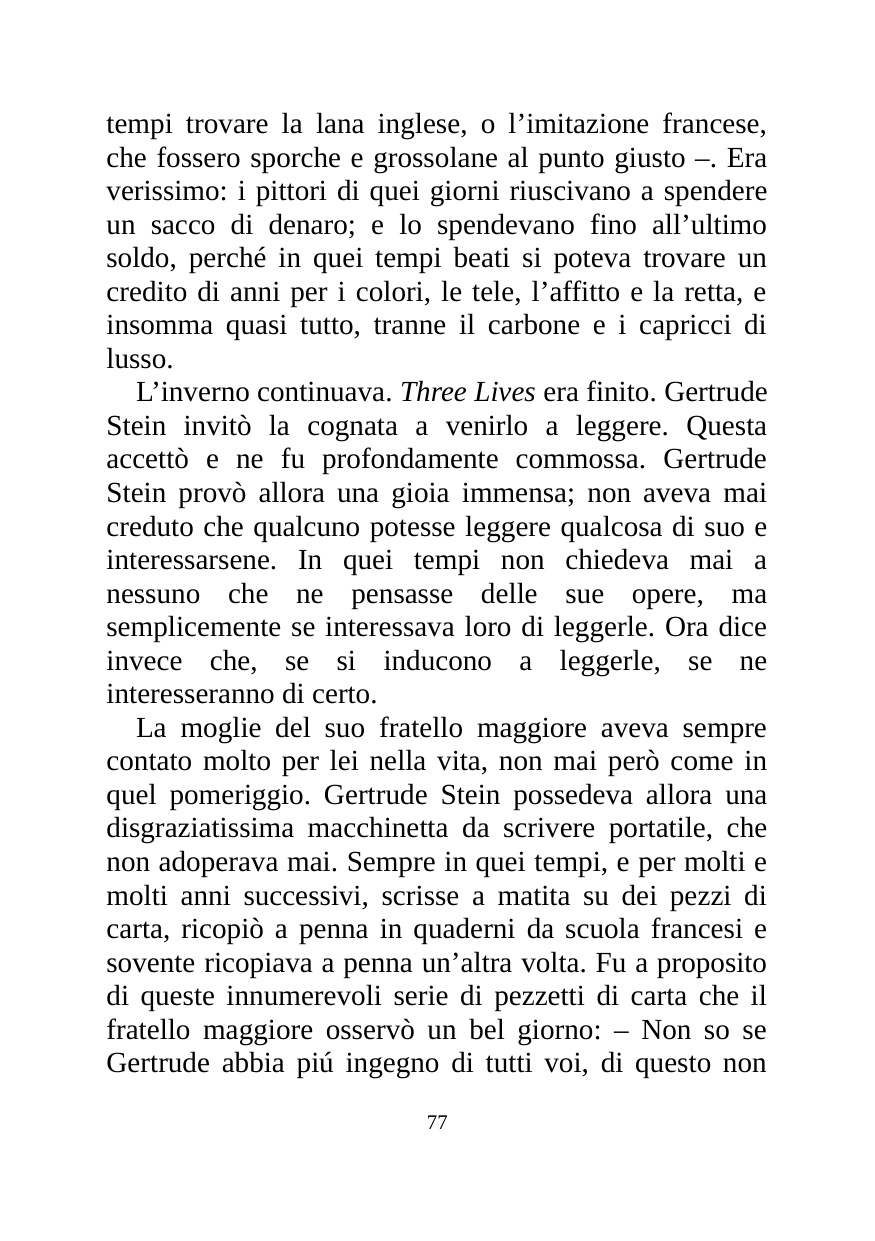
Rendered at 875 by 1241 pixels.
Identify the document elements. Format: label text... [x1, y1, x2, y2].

text L’inverno continuava. Three Lives era finito. Gertrude Stein invitò la cognata a venirlo a leggere. Questa accettò e ne fu profondamente commossa. Gertrude Stein provò allora una gioia immensa; non aveva mai creduto che qualcuno potesse leggere qualcosa di suo e interessarsene. In quei tempi non chiedeva mai a nessuno che ne pensasse delle sue opere, ma semplicemente se interessava loro di leggerle. Ora dice invece che, se si inducono a leggerle, se ne interesseranno di certo. [106, 374, 768, 710]
text tempi trovare la lana inglese, o l’imitazione francese, che fossero sporche e grossolane al punto giusto –. Era verissimo: i pittori di quei giorni riuscivano a spendere un sacco di denaro; e lo spendevano fino all’ultimo soldo, perché in quei tempi beati si poteva trovare un credito di anni per i colori, le tele, l’affitto e la retta, e insomma quasi tutto, tranne il carbone e i capricci di lusso. [106, 106, 768, 374]
text La moglie del suo fratello maggiore aveva sempre contato molto per lei nella vita, non mai però come in quel pomeriggio. Gertrude Stein possedeva allora una disgraziatissima macchinetta da scrivere portatile, che non adoperava mai. Sempre in quei tempi, e per molti e molti anni successivi, scrisse a matita su dei pezzi di carta, ricopiò a penna in quaderni da scuola francesi e sovente ricopiava a penna un’altra volta. Fu a proposito di queste innumerevoli serie di pezzetti di carta che il fratello maggiore osservò un bel giorno: – Non so se Gertrude abbia piú ingegno di tutti voi, di questo non [106, 710, 768, 1079]
